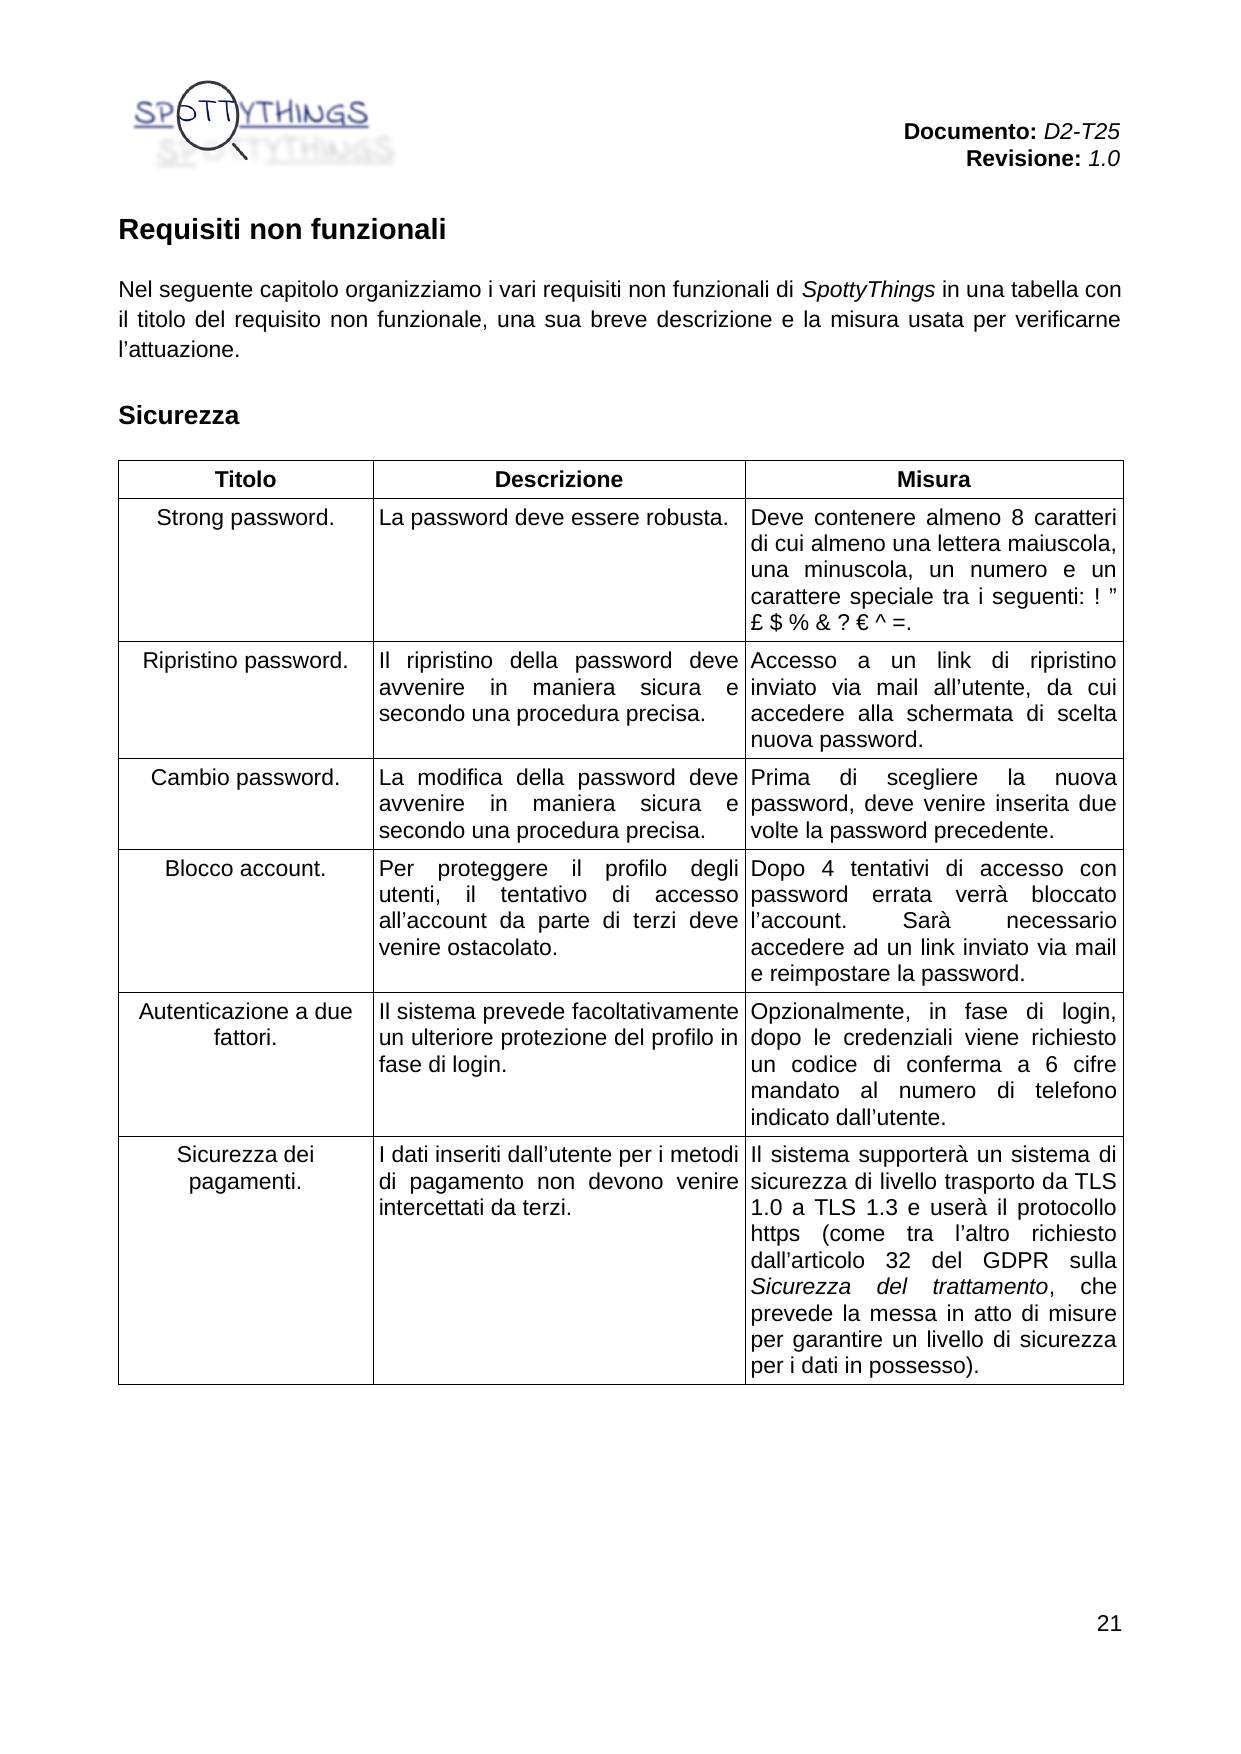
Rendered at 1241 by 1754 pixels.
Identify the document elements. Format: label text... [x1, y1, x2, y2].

table_header Descrizione [374, 461, 745, 498]
subtitle Requisiti non funzionali [118, 212, 1122, 246]
table_cell Il sistema supporterà un sistema di sicurezza di livello trasporto da TLS 1.0 a TLS 1.3 e userà il protocollo https (come tra l’altro richiesto dall’articolo 32 del GDPR sulla Sicurezza del trattamento, che prevede la messa in atto di misure per garantire un livello di sicurezza per i dati in possesso). [746, 1137, 1123, 1384]
table_cell Il ripristino della password deve avvenire in maniera sicura e secondo una procedura precisa. [374, 642, 745, 758]
table_cell Prima di scegliere la nuova password, deve venire inserita due volte la password precedente. [746, 759, 1123, 849]
table_cell Autenticazione a due fattori. [119, 993, 373, 1136]
table_cell Sicurezza dei pagamenti. [119, 1137, 373, 1384]
table_cell Strong password. [119, 499, 373, 641]
table_cell Accesso a un link di ripristino inviato via mail all’utente, da cui accedere alla schermata di scelta nuova password. [746, 642, 1123, 758]
table_cell Cambio password. [119, 759, 373, 849]
table_cell Il sistema prevede facoltativamente un ulteriore protezione del profilo in fase di login. [374, 993, 745, 1136]
table_cell Opzionalmente, in fase di login, dopo le credenziali viene richiesto un codice di conferma a 6 cifre mandato al numero di telefono indicato dall’utente. [746, 993, 1123, 1136]
table_cell Deve contenere almeno 8 caratteri di cui almeno una lettera maiuscola, una minuscola, un numero e un carattere speciale tra i seguenti: ! ” £ $ % & ? € ^ =. [746, 499, 1123, 641]
table_cell Ripristino password. [119, 642, 373, 758]
table_cell Dopo 4 tentativi di accesso con password errata verrà bloccato l’account. Sarà necessario accedere ad un link inviato via mail e reimpostare la password. [746, 850, 1123, 992]
table_cell La password deve essere robusta. [374, 499, 745, 641]
table_cell La modifica della password deve avvenire in maniera sicura e secondo una procedura precisa. [374, 759, 745, 849]
table_header Misura [746, 461, 1123, 498]
table_cell Per proteggere il profilo degli utenti, il tentativo di accesso all’account da parte di terzi deve venire ostacolato. [374, 850, 745, 992]
table_cell I dati inseriti dall’utente per i metodi di pagamento non devono venire intercettati da terzi. [374, 1137, 745, 1384]
table_cell Blocco account. [119, 850, 373, 992]
picture [123, 73, 399, 187]
text Nel seguente capitolo organizziamo i vari requisiti non funzionali di SpottyThings in una tabella con il titolo del requisito non funzionale, una sua breve descrizione e la misura usata per verificarne l’attuazione. [118, 276, 1122, 363]
table_header Titolo [119, 461, 373, 498]
subtitle Sicurezza [118, 399, 1122, 430]
